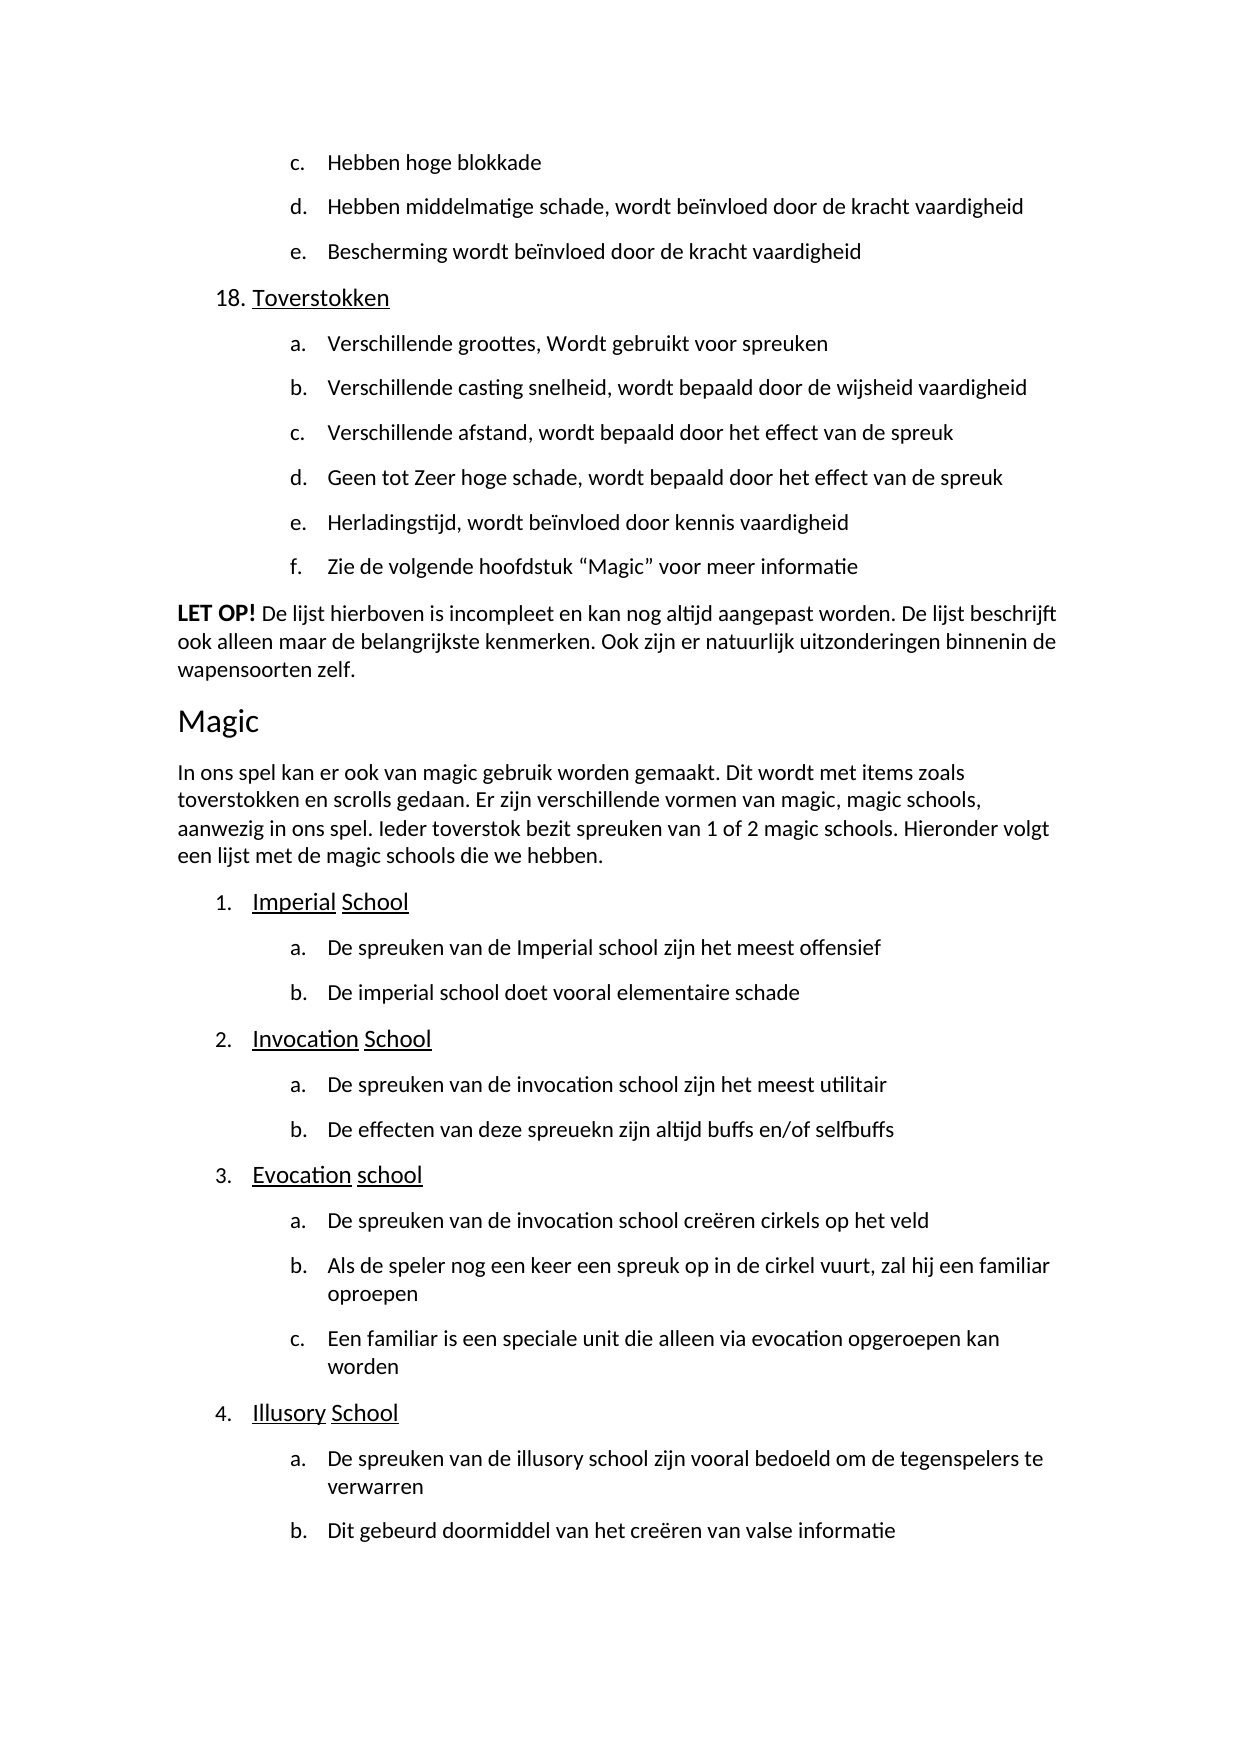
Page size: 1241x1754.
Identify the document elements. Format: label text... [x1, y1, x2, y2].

list De spreuken van de invocation school creëren cirkels op het veld [290, 1207, 1063, 1235]
text Magic [177, 700, 1063, 741]
text LET OP! De lijst hierboven is incompleet en kan nog altijd aangepast worden. De lijst beschrijft ook alleen maar de belangrijkste kenmerken. Ook zijn er natuurlijk uitzonderingen binnenin de wapensoorten zelf. [177, 597, 1063, 683]
list Invocation School [215, 1023, 1063, 1053]
list Als de speler nog een keer een spreuk op in de cirkel vuurt, zal hij een familiar oproepen [290, 1251, 1063, 1307]
list Verschillende afstand, wordt bepaald door het effect van de spreuk [290, 418, 1063, 446]
list Verschillende casting snelheid, wordt bepaald door de wijsheid vaardigheid [290, 373, 1063, 402]
list Hebben middelmatige schade, wordt beïnvloed door de kracht vaardigheid [290, 192, 1063, 220]
list Evocation school [215, 1159, 1063, 1190]
list Een familiar is een speciale unit die alleen via evocation opgeroepen kan worden [290, 1324, 1063, 1380]
list Dit gebeurd doormiddel van het creëren van valse informatie [290, 1517, 1063, 1545]
list Hebben hoge blokkade [290, 148, 1063, 176]
list De effecten van deze spreuekn zijn altijd buffs en/of selfbuffs [290, 1115, 1063, 1143]
list Verschillende groottes, Wordt gebruikt voor spreuken [290, 329, 1063, 357]
list De spreuken van de Imperial school zijn het meest offensief [290, 933, 1063, 962]
list De imperial school doet vooral elementaire schade [290, 978, 1063, 1006]
list De spreuken van de invocation school zijn het meest utilitair [290, 1070, 1063, 1098]
list Toverstokken [215, 282, 1063, 312]
list De spreuken van de illusory school zijn vooral bedoeld om de tegenspelers te verwarren [290, 1444, 1063, 1500]
list Herladingstijd, wordt beïnvloed door kennis vaardigheid [290, 508, 1063, 536]
list Imperial School [215, 886, 1063, 917]
list Zie de volgende hoofdstuk “Magic” voor meer informatie [290, 552, 1063, 580]
list Bescherming wordt beïnvloed door de kracht vaardigheid [290, 237, 1063, 265]
list Illusory School [215, 1397, 1063, 1427]
list Geen tot Zeer hoge schade, wordt bepaald door het effect van de spreuk [290, 463, 1063, 491]
text In ons spel kan er ook van magic gebruik worden gemaakt. Dit wordt met items zoals toverstokken en scrolls gedaan. Er zijn verschillende vormen van magic, magic schools, aanwezig in ons spel. Ieder toverstok bezit spreuken van 1 of 2 magic schools. Hieronder volgt een lijst met de magic schools die we hebben. [177, 758, 1063, 870]
